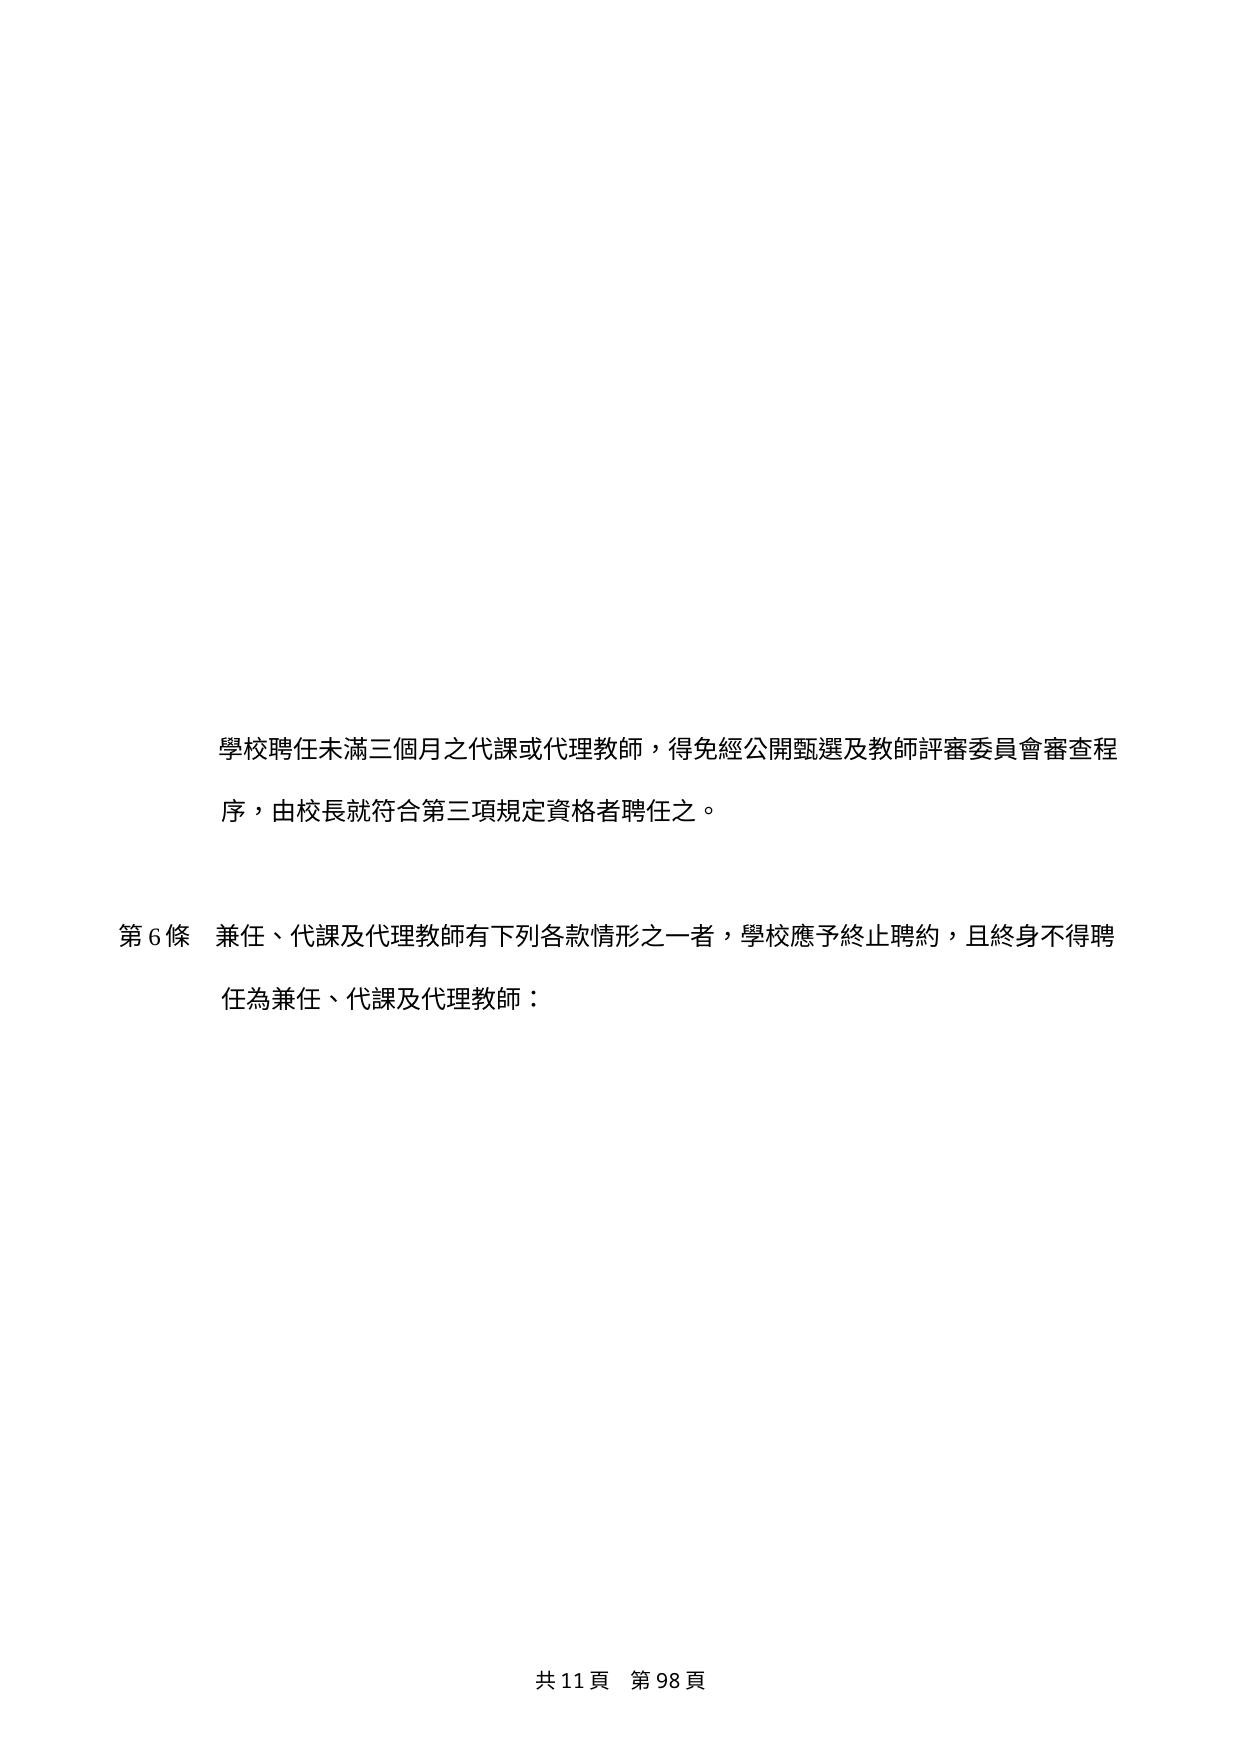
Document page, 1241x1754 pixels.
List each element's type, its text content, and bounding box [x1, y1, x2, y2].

text 學校聘任未滿三個月之代課或代理教師，得免經公開甄選及教師評審委員會審查程序，由校長就符合第三項規定資格者聘任之。 [218, 706, 1122, 831]
text 第6條 兼任、代課及代理教師有下列各款情形之一者，學校應予終止聘約，且終身不得聘任為兼任、代課及代理教師： [118, 893, 1122, 1018]
